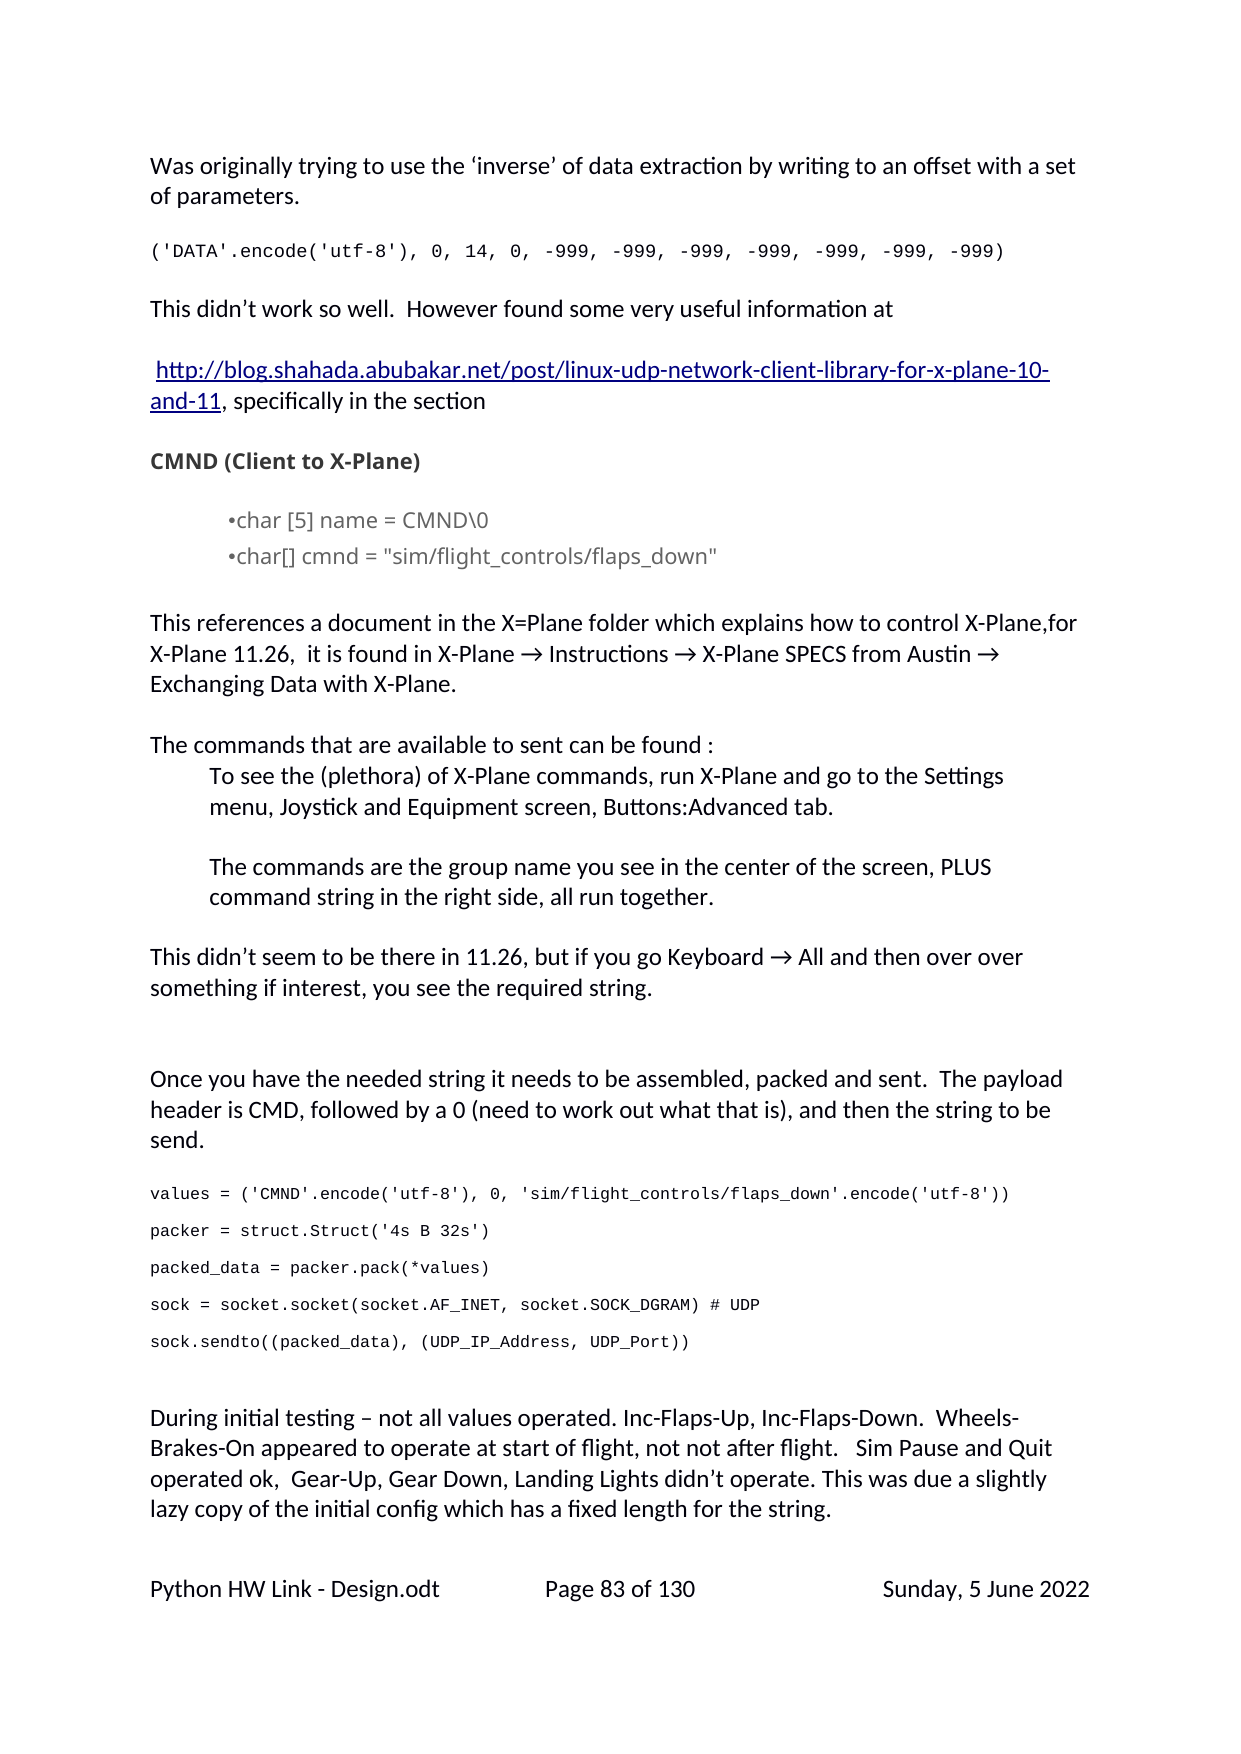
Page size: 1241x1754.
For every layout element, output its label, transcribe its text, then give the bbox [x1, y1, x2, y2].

list char [5] name = CMND\0 [150, 506, 1090, 535]
text values = ('CMND'.encode('utf-8'), 0, 'sim/flight_controls/flaps_down'.encode('utf-8')) [150, 1185, 1090, 1204]
text http://blog.shahada.abubakar.net/post/linux-udp-network-client-library-for-x-plane-10-and-11, specifically in the section [150, 354, 1090, 415]
text The commands are the group name you see in the center of the screen, PLUS command string in the right side, all run together. [209, 851, 1031, 912]
text packed_data = packer.pack(*values) [150, 1260, 1090, 1278]
list char[] cmnd = "sim/flight_controls/flaps_down" [150, 541, 1090, 571]
text This didn’t work so well. However found some very useful information at [150, 293, 1090, 324]
text sock = socket.socket(socket.AF_INET, socket.SOCK_DGRAM) # UDP [150, 1297, 1090, 1316]
text Once you have the needed string it needs to be assembled, packed and sent. The payload header is CMD, followed by a 0 (need to work out what that is), and then the string to be send. [150, 1063, 1090, 1155]
text This didn’t seem to be there in 11.26, but if you go Keyboard → All and then over over something if interest, you see the required string. [150, 941, 1090, 1002]
text packer = struct.Struct('4s B 32s') [150, 1222, 1090, 1241]
text sock.sendto((packed_data), (UDP_IP_Address, UDP_Port)) [150, 1334, 1090, 1353]
text Was originally trying to use the ‘inverse’ of data extraction by writing to an offset with a set of parameters. [150, 150, 1090, 211]
text During initial testing – not all values operated. Inc-Flaps-Up, Inc-Flaps-Down. Wheels-Brakes-On appeared to operate at start of flight, not not after flight. Sim Pause and Quit operated ok, Gear-Up, Gear Down, Landing Lights didn’t operate. This was due a slightly lazy copy of the initial config which has a fixed length for the string. [150, 1402, 1090, 1524]
text To see the (plethora) of X-Plane commands, run X-Plane and go to the Settings menu, Joystick and Equipment screen, Buttons:Advanced tab. [209, 760, 1031, 821]
text This references a document in the X=Plane folder which explains how to control X-Plane,for X-Plane 11.26, it is found in X-Plane → Instructions → X-Plane SPECS from Austin → Exchanging Data with X-Plane. [150, 607, 1090, 699]
text ('DATA'.encode('utf-8'), 0, 14, 0, -999, -999, -999, -999, -999, -999, -999) [150, 242, 1090, 263]
text The commands that are available to sent can be found : [150, 729, 1090, 760]
text CMND (Client to X-Plane) [150, 446, 1090, 476]
